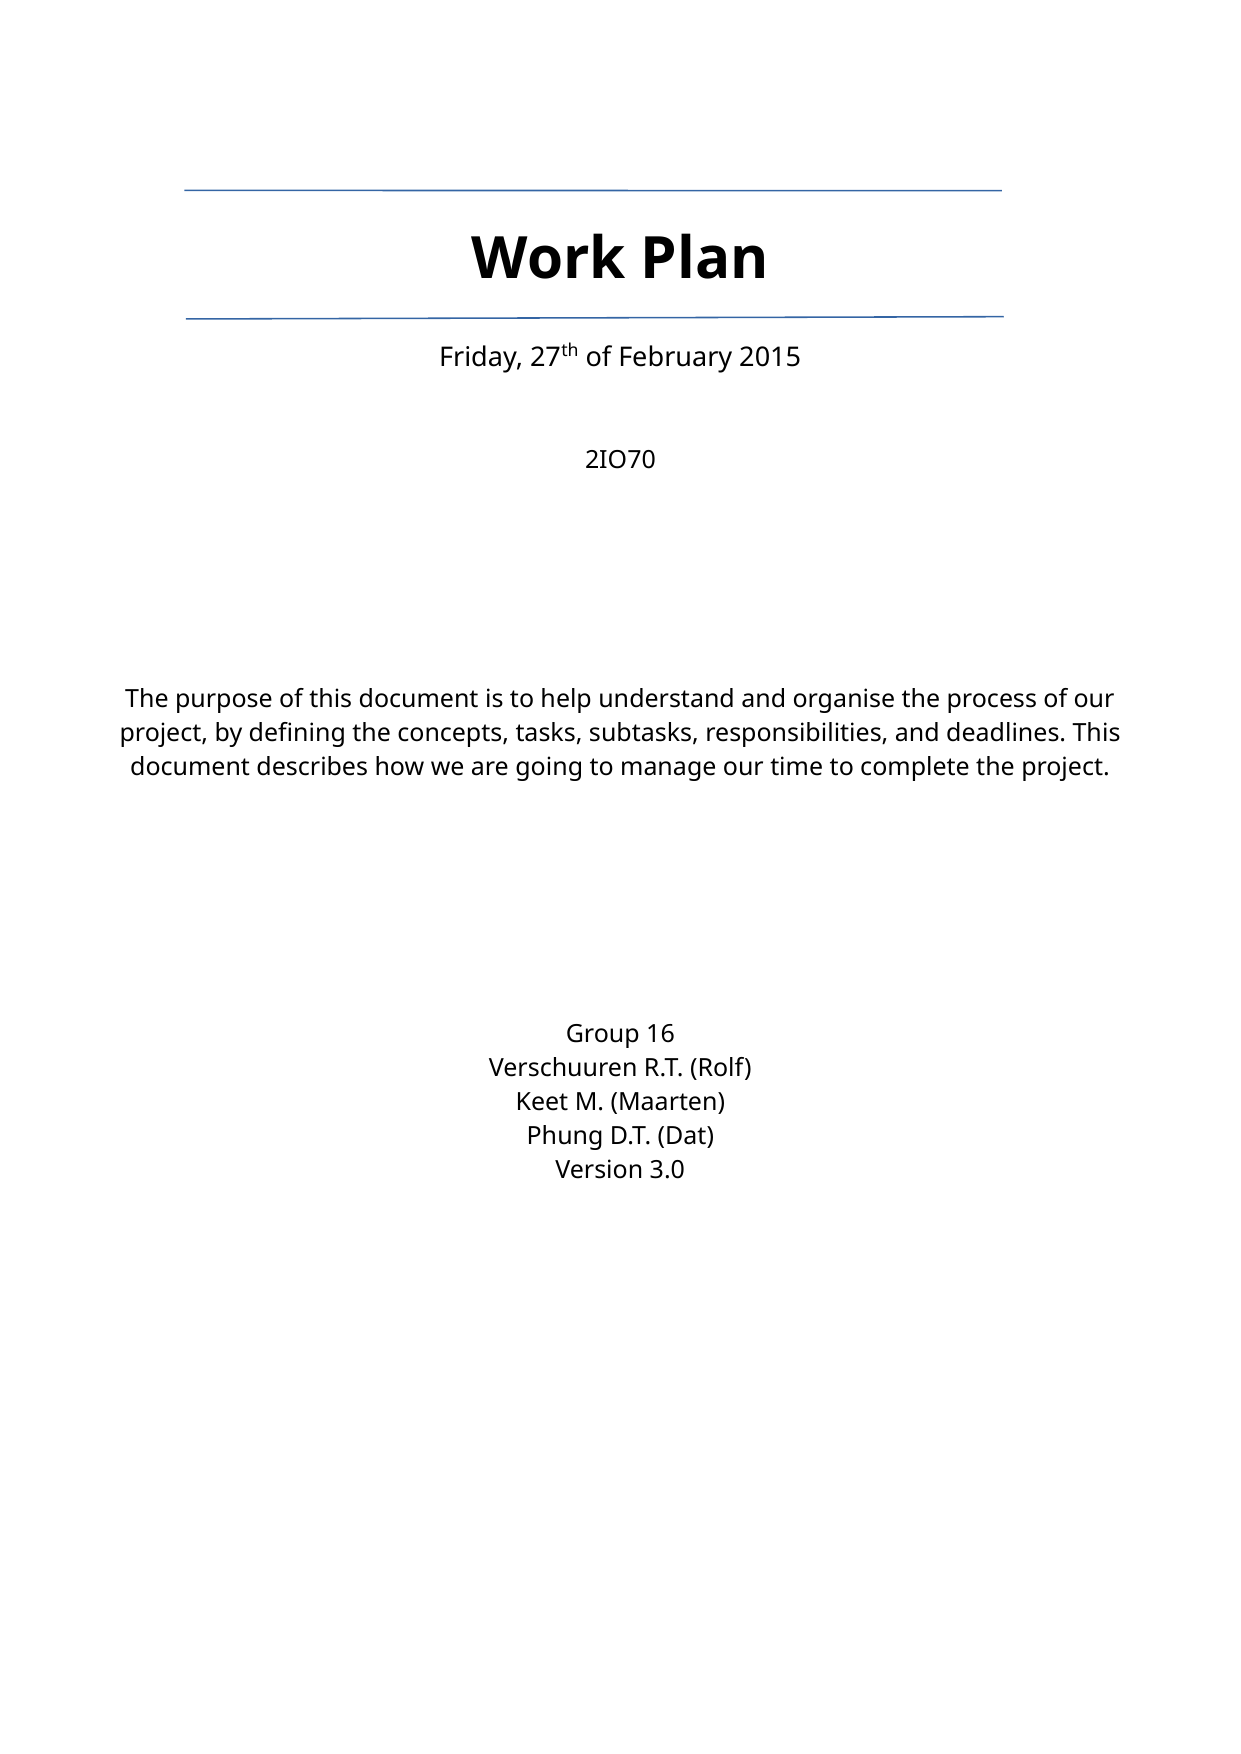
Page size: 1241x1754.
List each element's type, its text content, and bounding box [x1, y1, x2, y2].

text The purpose of this document is to help understand and organise the process of our project, by defining the concepts, tasks, subtasks, responsibilities, and deadlines. This document describes how we are going to manage our time to complete the project. [118, 680, 1122, 783]
text Verschuuren R.T. (Rolf) [118, 1050, 1122, 1084]
text Friday, 27th of February 2015 [118, 337, 1122, 374]
text 2IO70 [118, 442, 1122, 476]
title Work Plan [118, 216, 1122, 296]
text Group 16 [118, 1016, 1122, 1050]
text Phung D.T. (Dat) [118, 1118, 1122, 1152]
text Version 3.0 [118, 1152, 1122, 1186]
text Keet M. (Maarten) [118, 1084, 1122, 1118]
